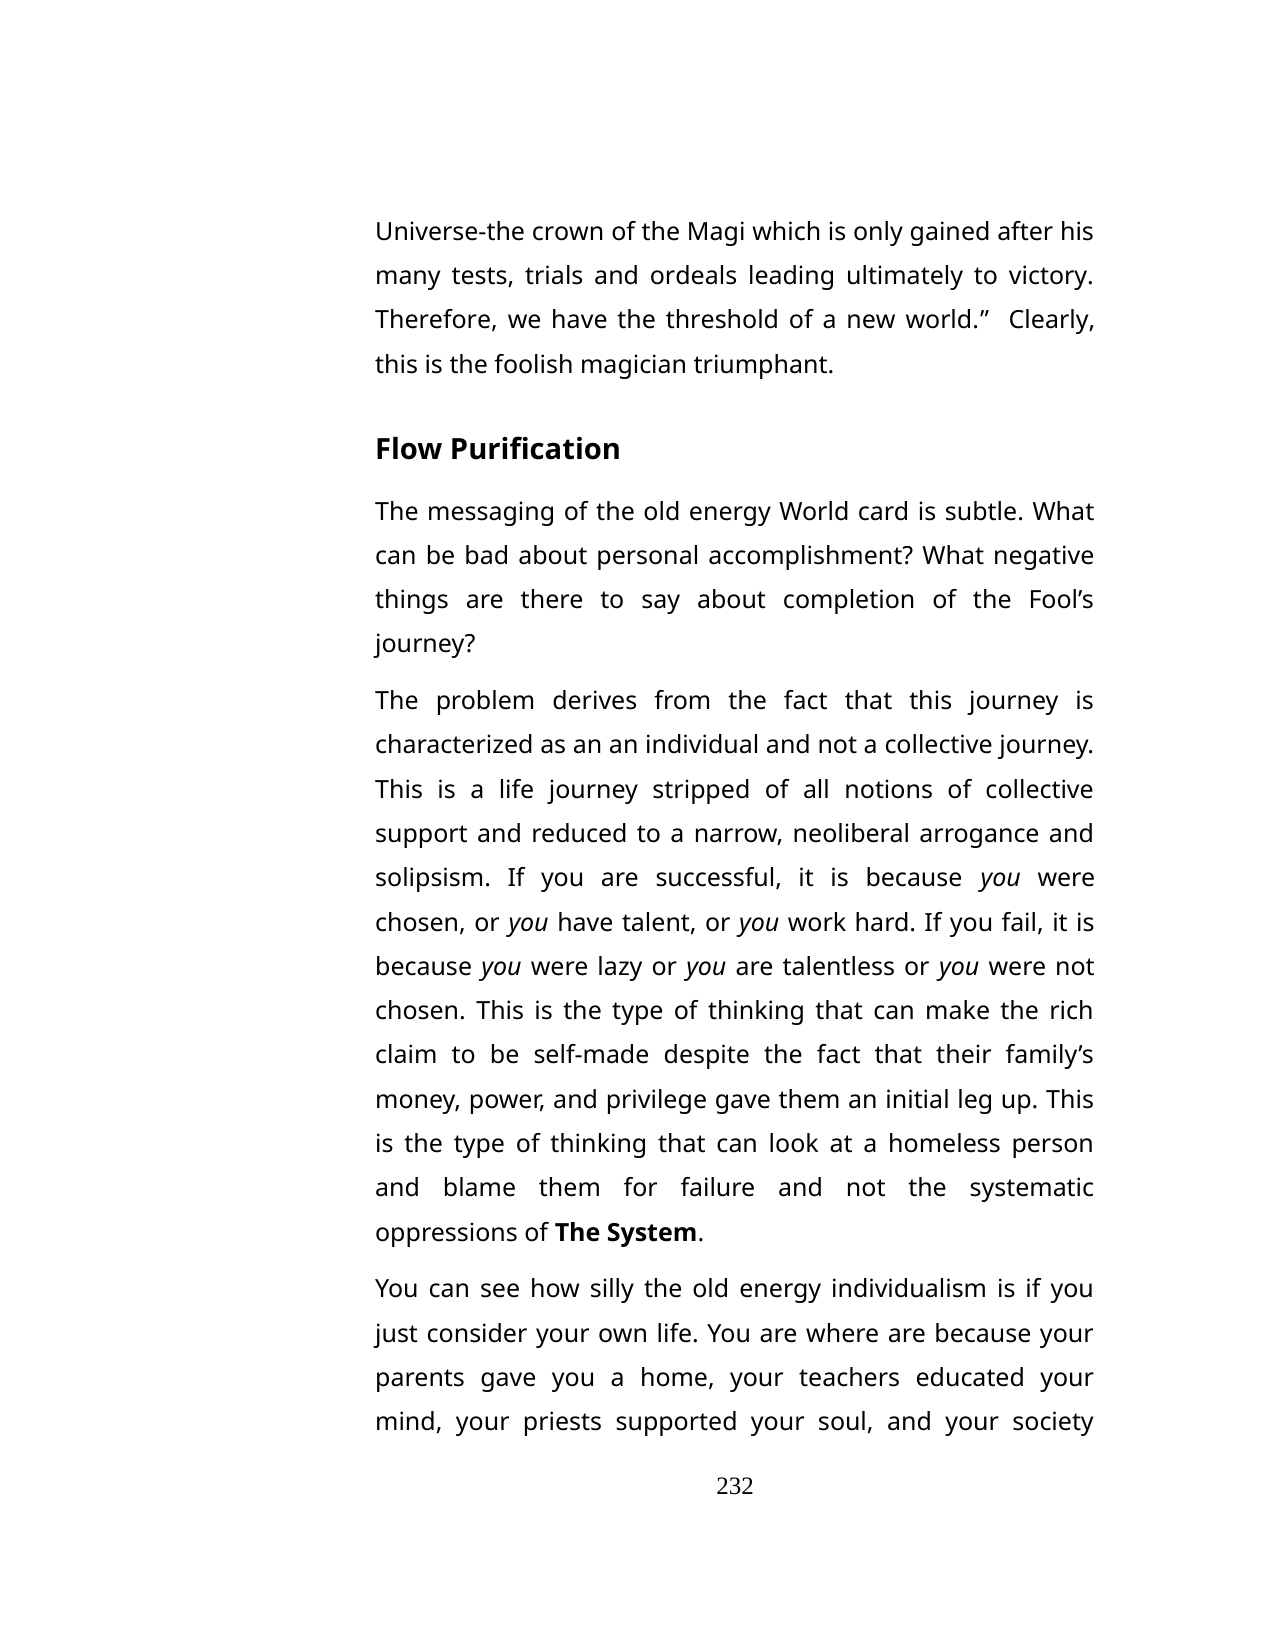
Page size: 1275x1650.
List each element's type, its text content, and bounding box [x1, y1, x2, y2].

text You can see how silly the old energy individualism is if you just consider your own life. You are where are because your parents gave you a home, your teachers educated your mind, your priests supported your soul, and your society [375, 1271, 1095, 1438]
text Universe-the crown of the Magi which is only gained after his many tests, trials and ordeals leading ultimately to victory. Therefore, we have the threshold of a new world.” Clearly, this is the foolish magician triumphant. [375, 213, 1095, 380]
text The problem derives from the fact that this journey is characterized as an an individual and not a collective journey. This is a life journey stripped of all notions of collective support and reduced to a narrow, neoliberal arrogance and solipsism. If you are successful, it is because you were chosen, or you have talent, or you work hard. If you fail, it is because you were lazy or you are talentless or you were not chosen. This is the type of thinking that can make the rich claim to be self-made despite the fact that their family’s money, power, and privilege gave them an initial leg up. This is the type of thinking that can look at a homeless person and blame them for failure and not the systematic oppressions of The System. [375, 683, 1095, 1248]
text The messaging of the old energy World card is subtle. What can be bad about personal accomplishment? What negative things are there to say about completion of the Fool’s journey? [375, 493, 1095, 660]
subtitle Flow Purification [375, 428, 1095, 468]
